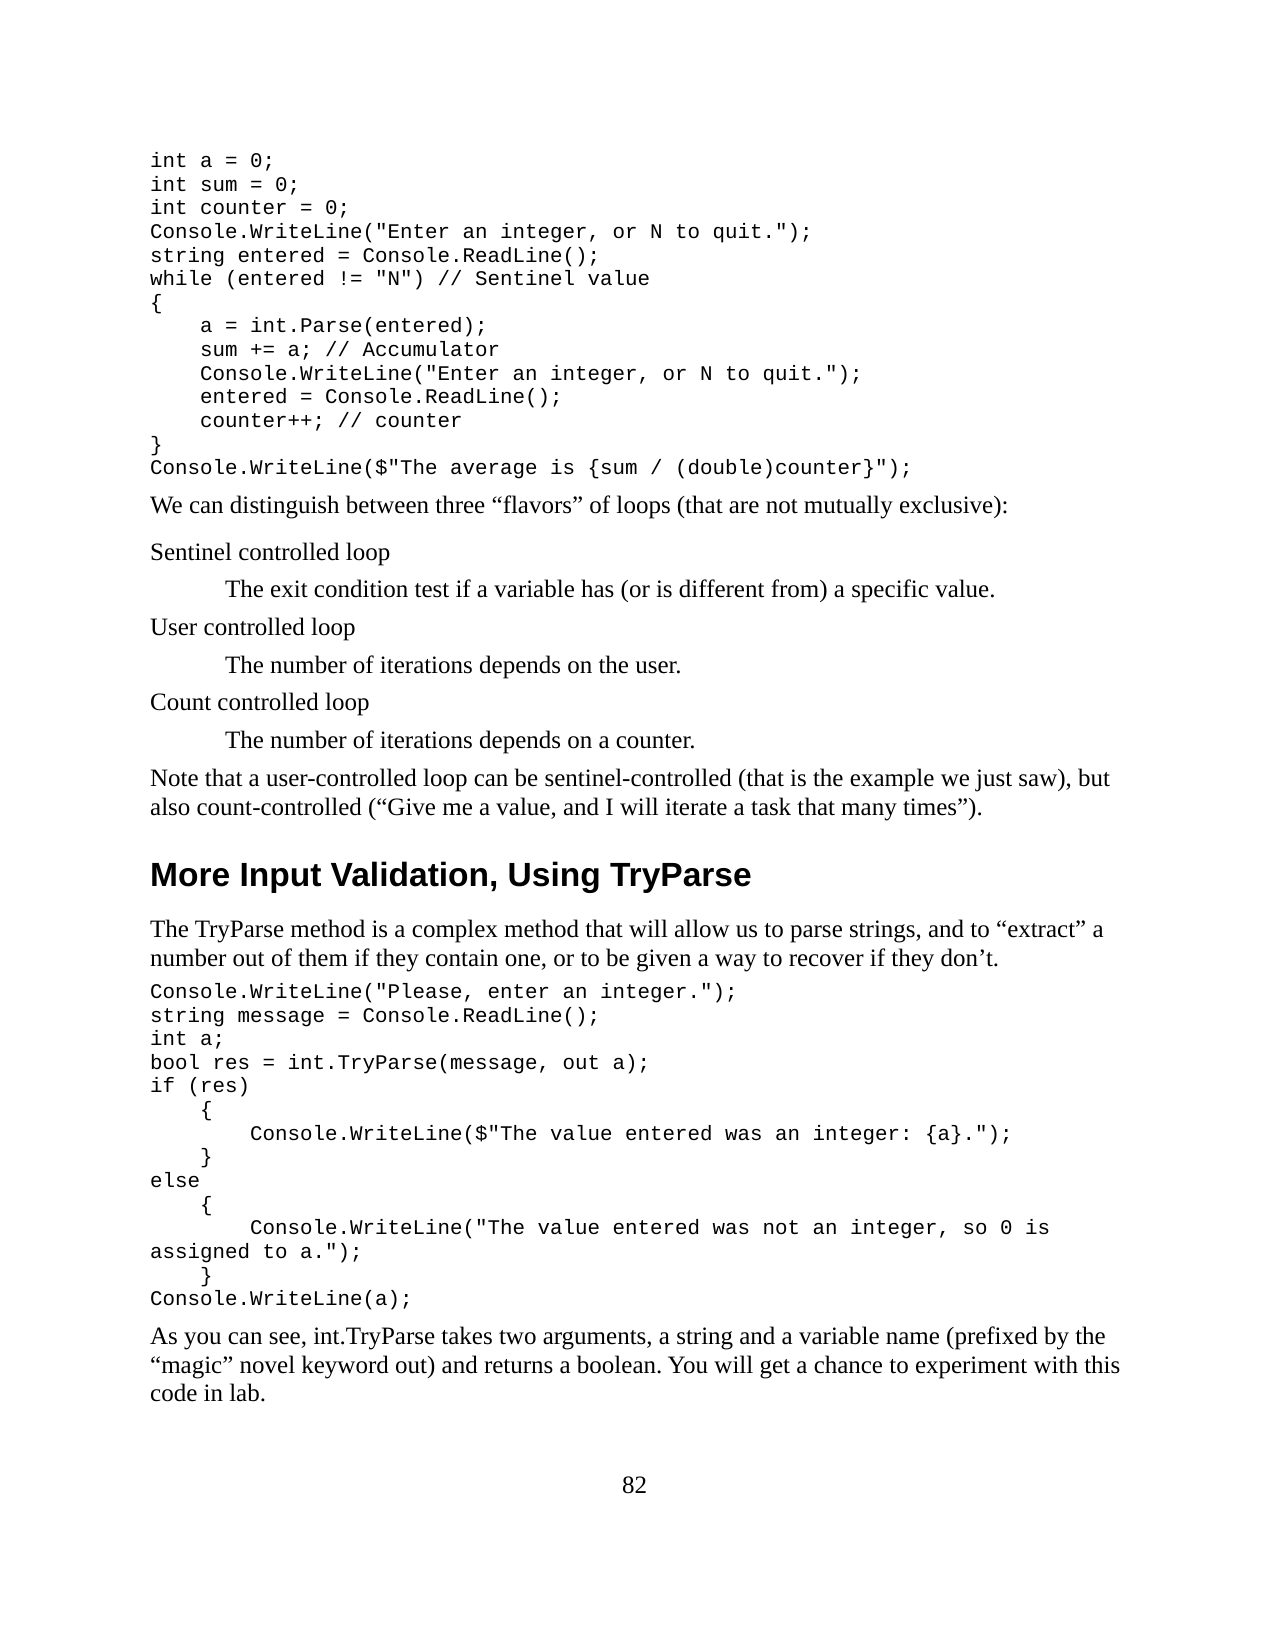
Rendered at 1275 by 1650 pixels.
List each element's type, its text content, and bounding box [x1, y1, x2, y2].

text a = int.Parse(entered); [150, 316, 1125, 339]
text { [150, 1099, 1125, 1123]
text As you can see, int.TryParse takes two arguments, a string and a variable name (prefixed by the “magic” novel keyword out) and returns a boolean. You will get a chance to experiment with this code in lab. [150, 1321, 1125, 1407]
subtitle More Input Validation, Using TryParse [150, 854, 1125, 893]
text int a = 0; [150, 150, 1125, 174]
text string entered = Console.ReadLine(); [150, 244, 1125, 268]
text bool res = int.TryParse(message, out a); [150, 1052, 1125, 1076]
text Sentinel controlled loop [150, 537, 1125, 565]
text Console.WriteLine("Please, enter an integer."); [150, 981, 1125, 1004]
text int sum = 0; [150, 174, 1125, 197]
text string message = Console.ReadLine(); [150, 1004, 1125, 1028]
text } [150, 1265, 1125, 1288]
text int counter = 0; [150, 197, 1125, 221]
text else [150, 1170, 1125, 1194]
text int a; [150, 1028, 1125, 1052]
text Console.WriteLine("Enter an integer, or N to quit."); [150, 221, 1125, 244]
text Console.WriteLine("Enter an integer, or N to quit."); [150, 363, 1125, 386]
text while (entered != "N") // Sentinel value [150, 268, 1125, 292]
text counter++; // counter [150, 410, 1125, 434]
text { [150, 1194, 1125, 1217]
text { [150, 292, 1125, 316]
text if (res) [150, 1076, 1125, 1099]
text } [150, 1146, 1125, 1170]
text entered = Console.ReadLine(); [150, 386, 1125, 410]
text User controlled loop [150, 612, 1125, 641]
text Note that a user-controlled loop can be sentinel-controlled (that is the example we just saw), but also count-controlled (“Give me a value, and I will iterate a task that many times”). [150, 763, 1125, 820]
text The exit condition test if a variable has (or is different from) a specific value. [225, 574, 1125, 603]
text The TryParse method is a complex method that will allow us to parse strings, and to “extract” a number out of them if they contain one, or to be given a way to recover if they don’t. [150, 914, 1125, 972]
text Count controlled loop [150, 687, 1125, 716]
text Console.WriteLine($"The average is {sum / (double)counter}"); [150, 457, 1125, 481]
text sum += a; // Accumulator [150, 339, 1125, 363]
text Console.WriteLine($"The value entered was an integer: {a}."); [150, 1123, 1125, 1146]
text The number of iterations depends on the user. [225, 650, 1125, 678]
text Console.WriteLine(a); [150, 1288, 1125, 1312]
text } [150, 434, 1125, 457]
text The number of iterations depends on a counter. [225, 725, 1125, 754]
text Console.WriteLine("The value entered was not an integer, so 0 is assigned to a."); [150, 1217, 1125, 1265]
text We can distinguish between three “flavors” of loops (that are not mutually exclusive): [150, 490, 1125, 519]
